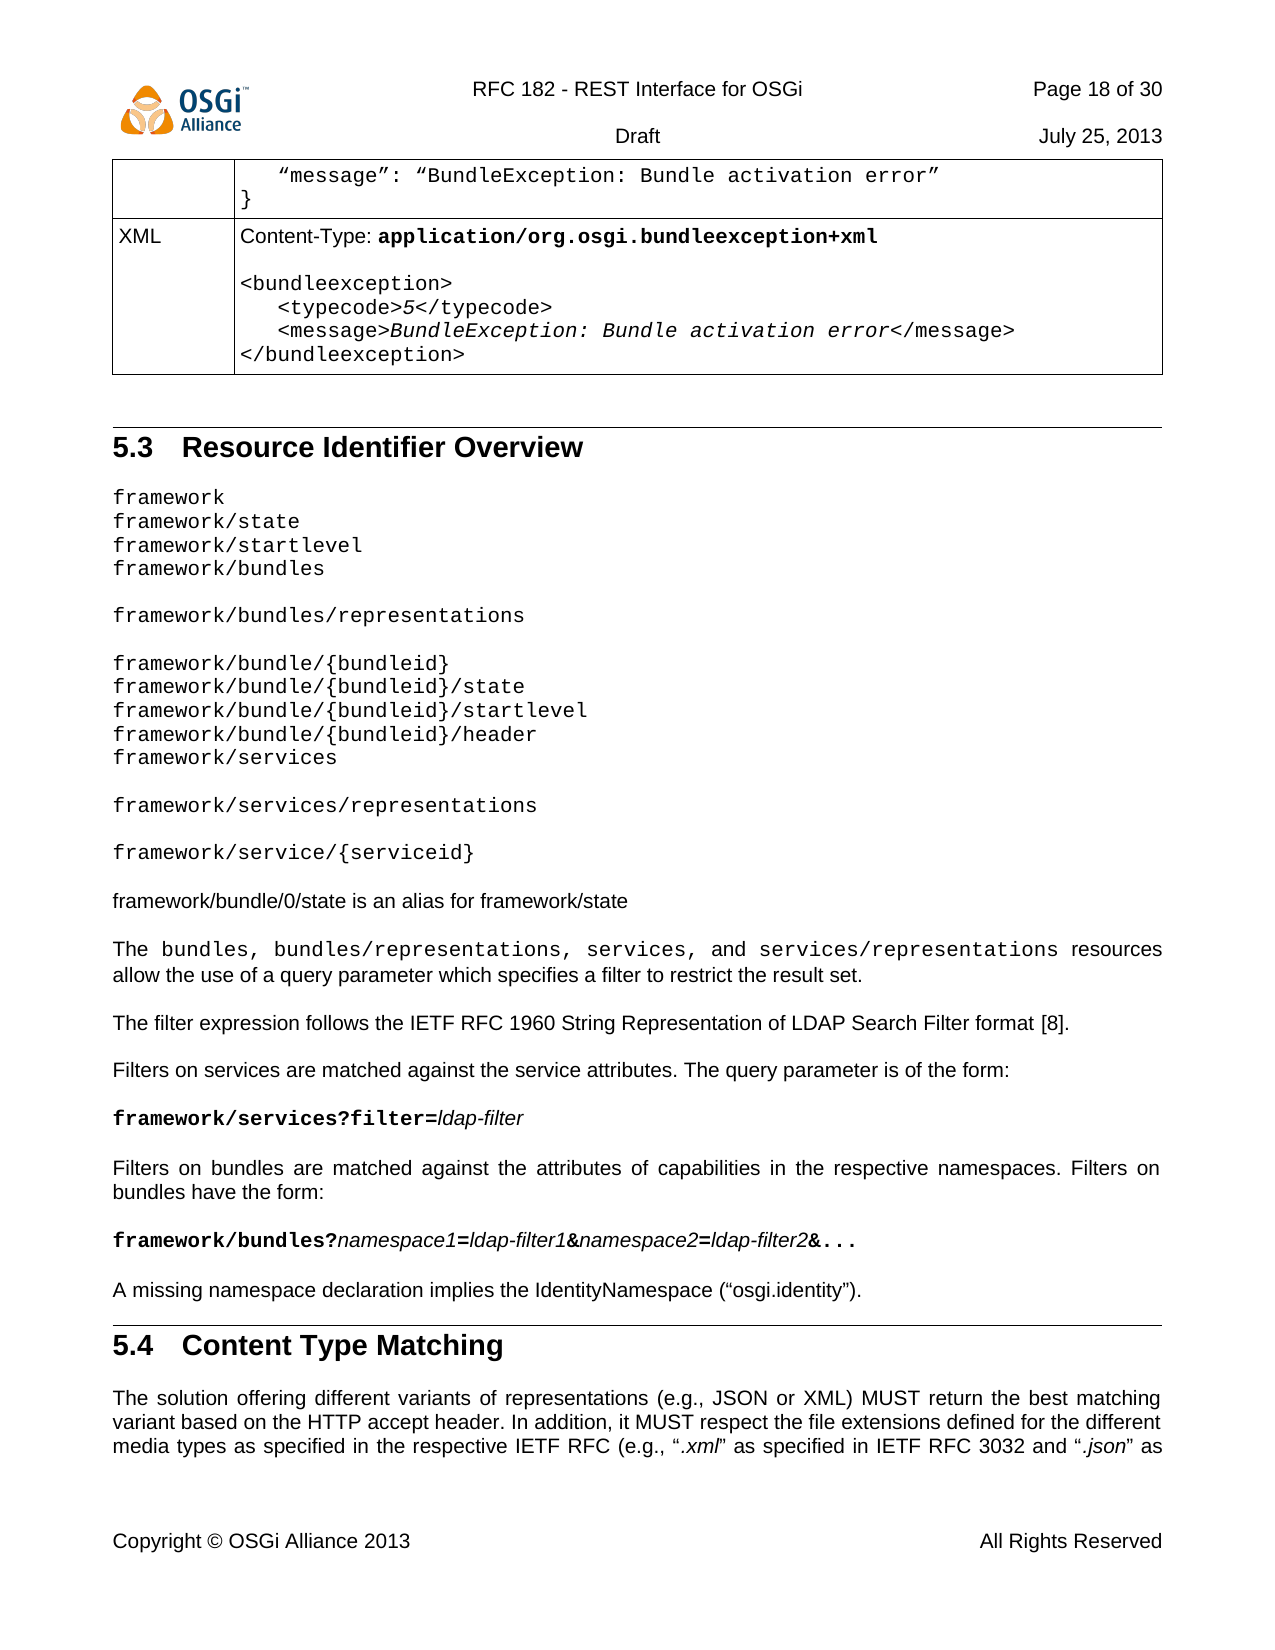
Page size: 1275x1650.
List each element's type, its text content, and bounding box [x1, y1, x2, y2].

table_cell XML [113, 219, 234, 373]
subtitle Content Type Matching [112, 1326, 1162, 1362]
table_cell Content-Type: application/org.osgi.bundleexception+xml <bundleexception> <typecode>5</typecode> <message>BundleException: Bundle activation error</message> </bundleexception> [235, 219, 1162, 373]
text A missing namespace declaration implies the IdentityNamespace (“osgi.identity”). [112, 1278, 1162, 1302]
text Filters on services are matched against the service attributes. The query parameter is of the form: [112, 1058, 1162, 1082]
text framework/startlevel [112, 534, 1162, 558]
text The bundles, bundles/representations, services, and services/representations resources allow the use of a query parameter which specifies a filter to restrict the result set. [112, 937, 1162, 987]
text framework/services [112, 747, 1162, 771]
table_header [113, 160, 234, 218]
text framework/bundles [112, 558, 1162, 582]
text framework/services/representations [112, 795, 1162, 818]
text framework/bundles?namespace1=ldap-filter1&namespace2=ldap-filter2&... [112, 1228, 1162, 1254]
text The filter expression follows the IETF RFC 1960 String Representation of LDAP Search Filter format [8].. [112, 1010, 1162, 1034]
text framework/bundles/representations [112, 606, 1162, 629]
subtitle Resource Identifier Overview [112, 428, 1162, 463]
table_header “message”: “BundleException: Bundle activation error” } [235, 160, 1162, 218]
text framework/bundle/{bundleid} [112, 653, 1162, 676]
picture [113, 78, 257, 142]
text Filters on bundles are matched against the attributes of capabilities in the respective namespaces. Filters on bundles have the form: [112, 1156, 1162, 1204]
text framework/bundle/{bundleid}/startlevel [112, 700, 1162, 724]
text framework/services?filter=ldap-filter [112, 1106, 1162, 1132]
text framework/bundle/{bundleid}/header [112, 724, 1162, 747]
text framework/state [112, 511, 1162, 534]
text framework/service/{serviceid} [112, 842, 1162, 866]
text framework/bundle/{bundleid}/state [112, 676, 1162, 700]
text framework/bundle/0/state is an alias for framework/state [112, 889, 1162, 913]
text The solution offering different variants of representations (e.g., JSON or XML) MUST return the best matching variant based on the HTTP accept header. In addition, it MUST respect the file extensions defined for the different media types as specified in the respective IETF RFC (e.g., “.xml” as specified in IETF RFC 3032 and “.json” as [112, 1386, 1162, 1458]
text framework [112, 487, 1162, 511]
